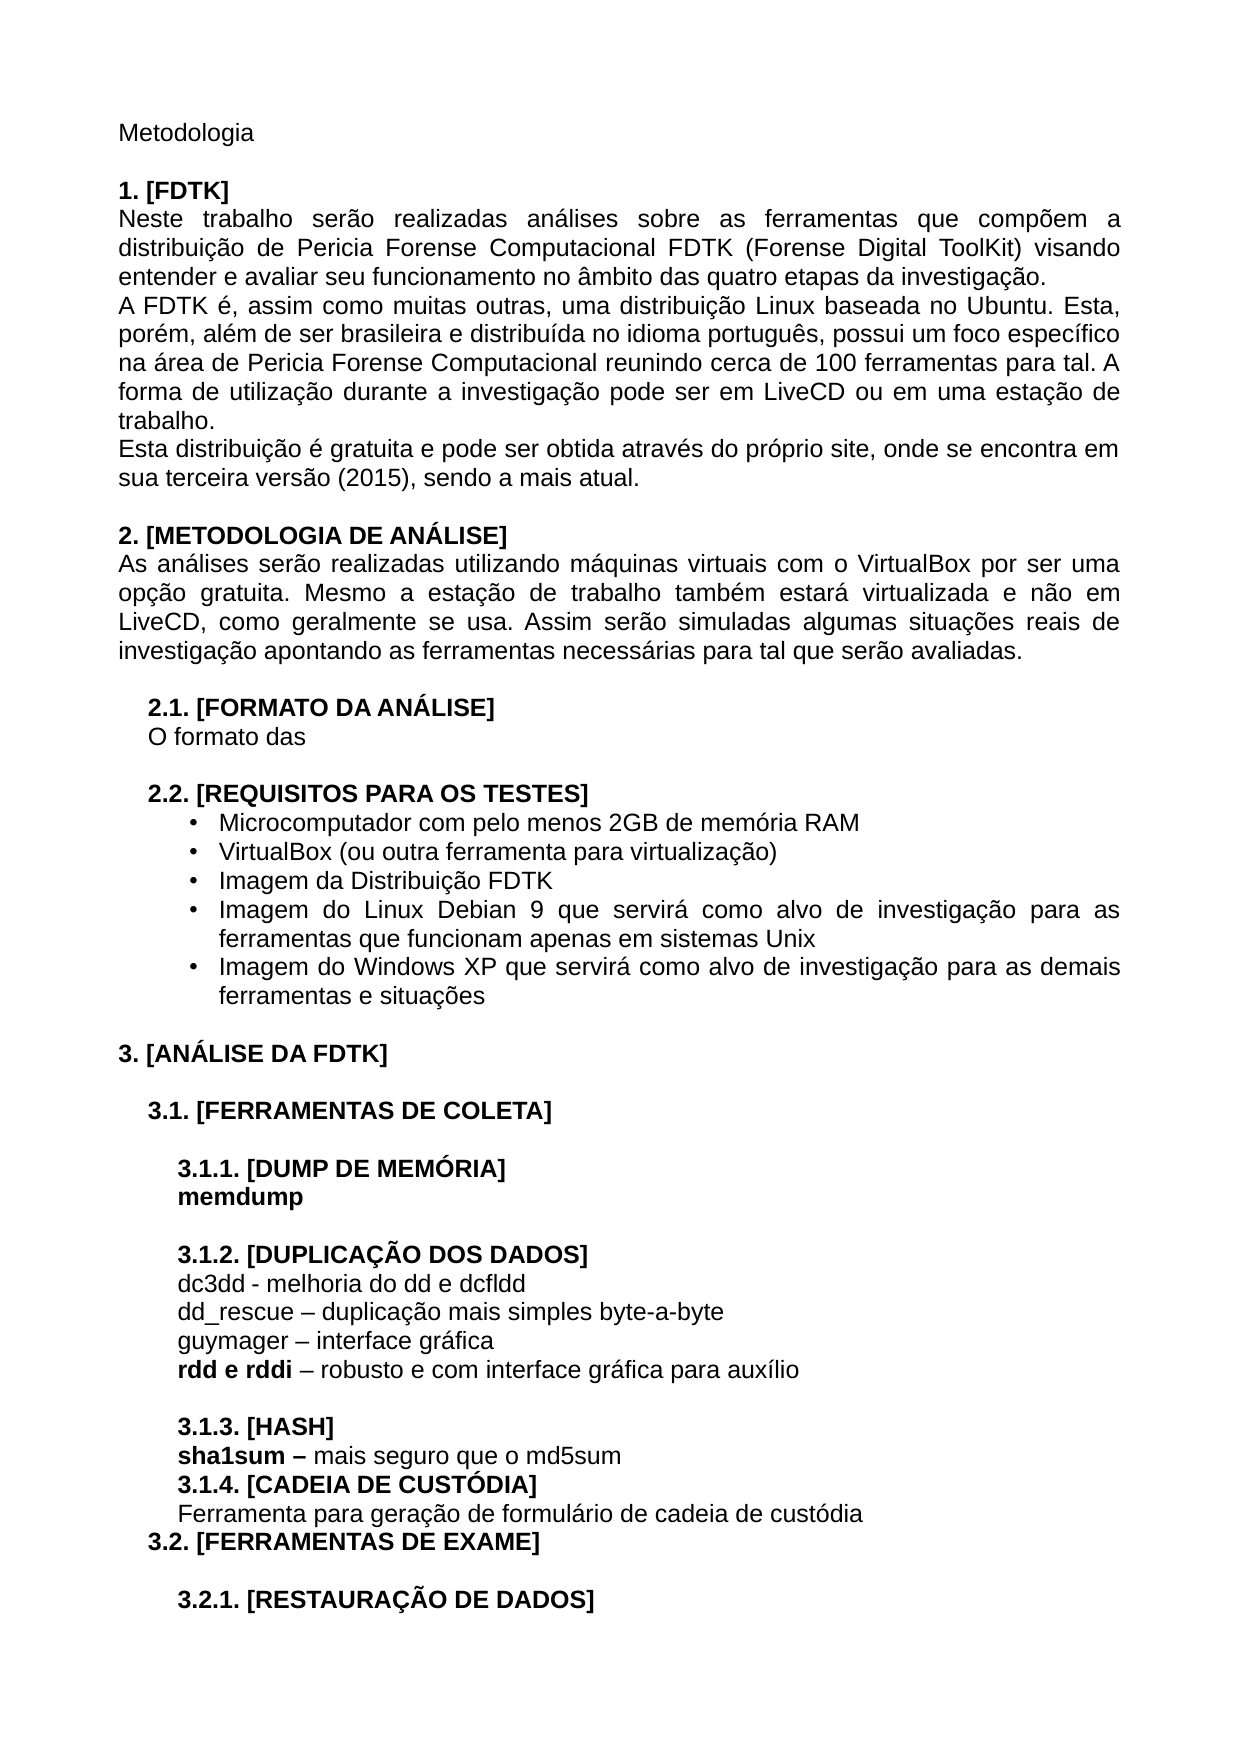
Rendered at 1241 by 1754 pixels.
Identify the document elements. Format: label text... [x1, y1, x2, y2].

text A FDTK é, assim como muitas outras, uma distribuição Linux baseada no Ubuntu. Esta, porém, além de ser brasileira e distribuída no idioma português, possui um foco específico na área de Pericia Forense Computacional reunindo cerca de 100 ferramentas para tal. A forma de utilização durante a investigação pode ser em LiveCD ou em uma estação de trabalho. [118, 291, 1122, 434]
text 3.2. [FERRAMENTAS DE EXAME] [148, 1527, 1122, 1556]
text O formato das [148, 722, 1122, 751]
text guymager – interface gráfica [177, 1326, 1122, 1355]
text Neste trabalho serão realizadas análises sobre as ferramentas que compõem a distribuição de Pericia Forense Computacional FDTK (Forense Digital ToolKit) visando entender e avaliar seu funcionamento no âmbito das quatro etapas da investigação. [118, 204, 1122, 291]
text dd_rescue – duplicação mais simples byte-a-byte [177, 1297, 1122, 1326]
text Ferramenta para geração de formulário de cadeia de custódia [177, 1499, 1122, 1527]
text 1. [FDTK] [118, 176, 1122, 204]
text 2. [METODOLOGIA DE ANÁLISE] [118, 521, 1122, 549]
text As análises serão realizadas utilizando máquinas virtuais com o VirtualBox por ser uma opção gratuita. Mesmo a estação de trabalho também estará virtualizada e não em LiveCD, como geralmente se usa. Assim serão simuladas algumas situações reais de investigação apontando as ferramentas necessárias para tal que serão avaliadas. [118, 549, 1122, 664]
text 3. [ANÁLISE DA FDTK] [118, 1039, 1122, 1067]
text 2.2. [REQUISITOS PARA OS TESTES] [148, 779, 1122, 808]
text 3.1.4. [CADEIA DE CUSTÓDIA] [177, 1470, 1122, 1499]
list Microcomputador com pelo menos 2GB de memória RAM [189, 808, 1122, 837]
text 3.1. [FERRAMENTAS DE COLETA] [148, 1096, 1122, 1125]
text 3.1.1. [DUMP DE MEMÓRIA] [177, 1154, 1122, 1182]
list Imagem do Windows XP que servirá como alvo de investigação para as demais ferramentas e situações [189, 952, 1122, 1010]
text memdump [177, 1182, 1122, 1211]
list Imagem do Linux Debian 9 que servirá como alvo de investigação para as ferramentas que funcionam apenas em sistemas Unix [189, 895, 1122, 952]
text 3.1.3. [HASH] [177, 1412, 1122, 1441]
text dc3dd - melhoria do dd e dcfldd [177, 1269, 1122, 1297]
text sha1sum – mais seguro que o md5sum [177, 1441, 1122, 1470]
text Esta distribuição é gratuita e pode ser obtida através do próprio site, onde se encontra em sua terceira versão (2015), sendo a mais atual. [118, 434, 1122, 492]
list VirtualBox (ou outra ferramenta para virtualização) [189, 837, 1122, 866]
list Imagem da Distribuição FDTK [189, 866, 1122, 895]
text 2.1. [FORMATO DA ANÁLISE] [148, 693, 1122, 722]
text rdd e rddi – robusto e com interface gráfica para auxílio [177, 1355, 1122, 1384]
text 3.1.2. [DUPLICAÇÃO DOS DADOS] [177, 1240, 1122, 1269]
text Metodologia [118, 118, 1122, 147]
text 3.2.1. [RESTAURAÇÃO DE DADOS] [177, 1585, 1122, 1614]
